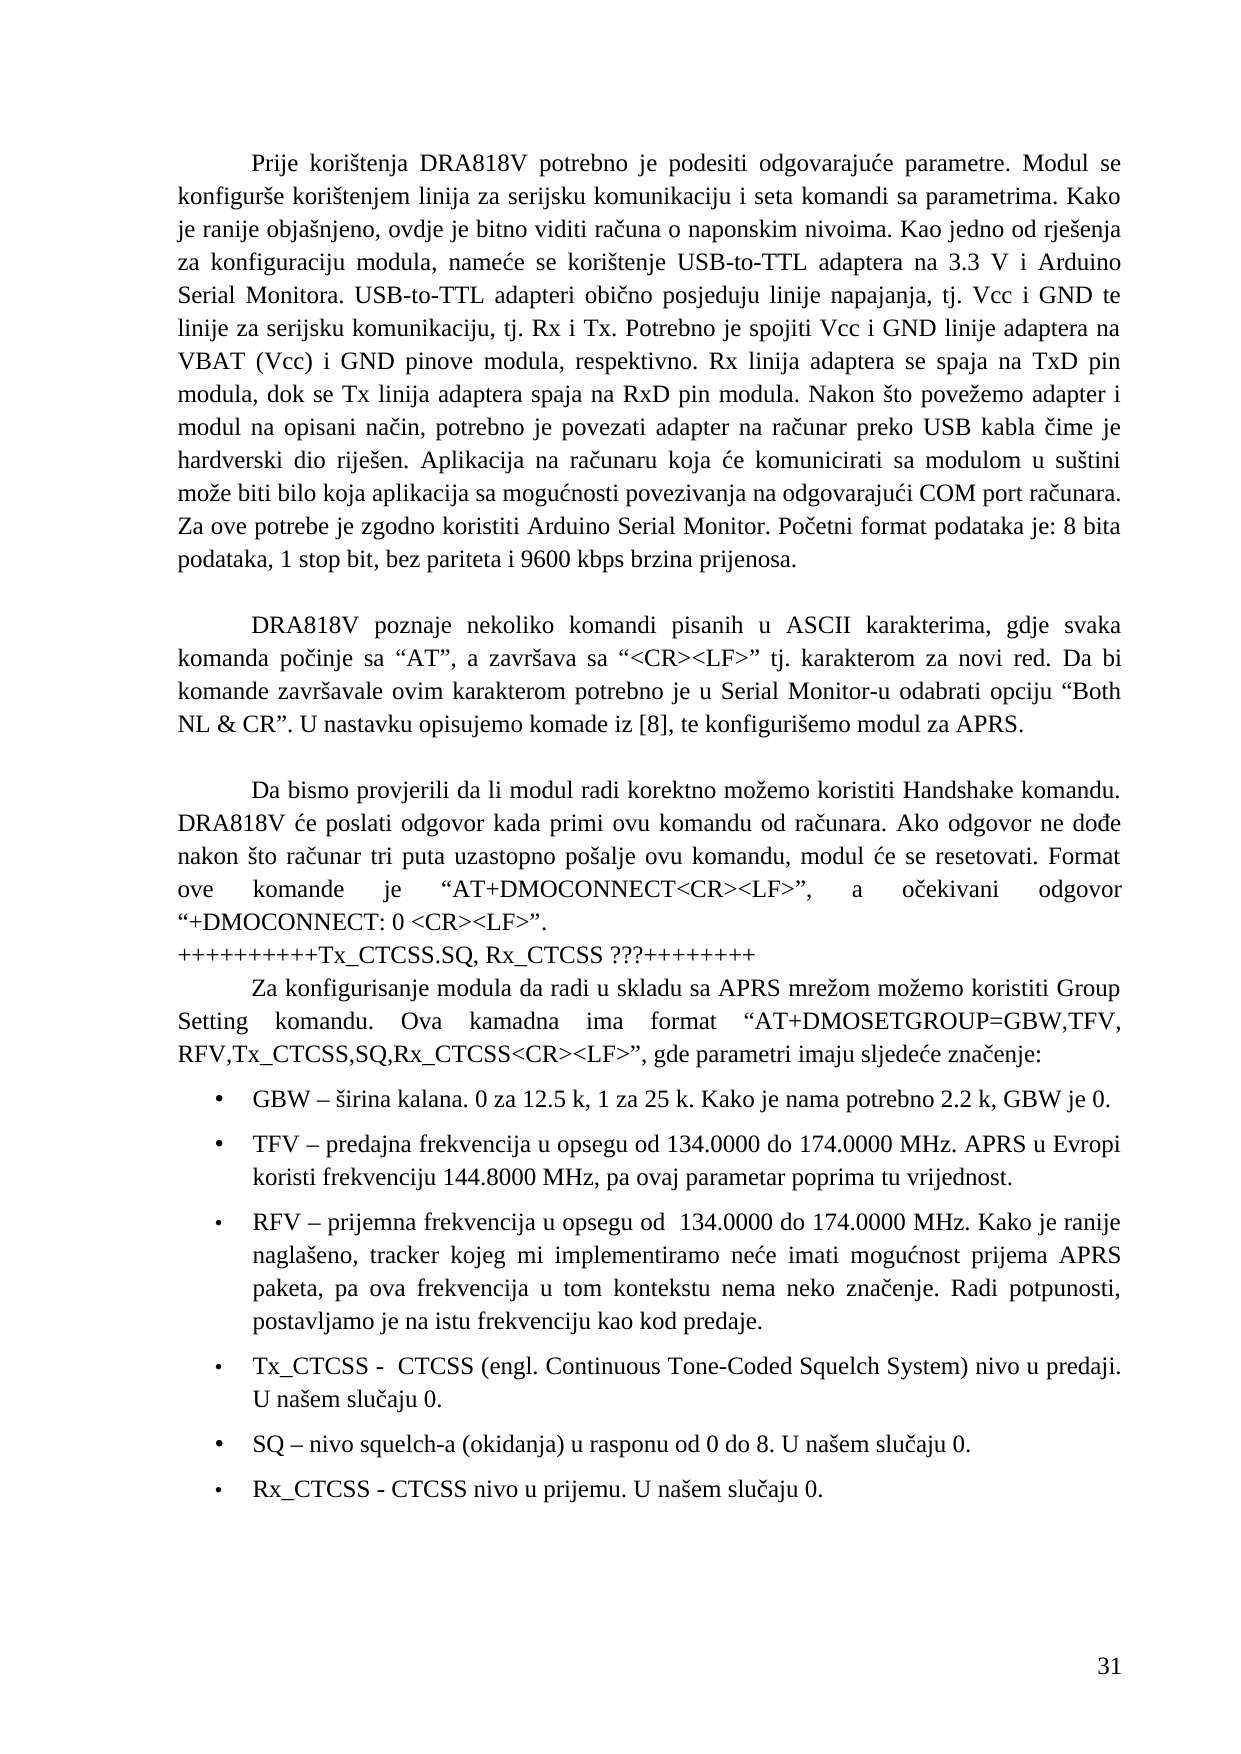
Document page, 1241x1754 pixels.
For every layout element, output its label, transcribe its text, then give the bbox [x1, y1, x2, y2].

text Za konfigurisanje modula da radi u skladu sa APRS mrežom možemo koristiti Group Setting komandu. Ova kamadna ima format “AT+DMOSETGROUP=GBW,TFV, RFV,Tx_CTCSS,SQ,Rx_CTCSS<CR><LF>”, gde parametri imaju sljedeće značenje: [177, 973, 1122, 1068]
list GBW – širina kalana. 0 za 12.5 k, 1 za 25 k. Kako je nama potrebno 2.2 k, GBW je 0. [215, 1084, 1122, 1113]
list Rx_CTCSS - CTCSS nivo u prijemu. U našem slučaju 0. [215, 1474, 1122, 1502]
text Prije korištenja DRA818V potrebno je podesiti odgovarajuće parametre. Modul se konfigurše korištenjem linija za serijsku komunikaciju i seta komandi sa parametrima. Kako je ranije objašnjeno, ovdje je bitno viditi računa o naponskim nivoima. Kao jedno od rješenja za konfiguraciju modula, nameće se korištenje USB-to-TTL adaptera na 3.3 V i Arduino Serial Monitora. USB-to-TTL adapteri obično posjeduju linije napajanja, tj. Vcc i GND te linije za serijsku komunikaciju, tj. Rx i Tx. Potrebno je spojiti Vcc i GND linije adaptera na VBAT (Vcc) i GND pinove modula, respektivno. Rx linija adaptera se spaja na TxD pin modula, dok se Tx linija adaptera spaja na RxD pin modula. Nakon što povežemo adapter i modul na opisani način, potrebno je povezati adapter na računar preko USB kabla čime je hardverski dio riješen. Aplikacija na računaru koja će komunicirati sa modulom u suštini može biti bilo koja aplikacija sa mogućnosti povezivanja na odgovarajući COM port računara. Za ove potrebe je zgodno koristiti Arduino Serial Monitor. Početni format podataka je: 8 bita podataka, 1 stop bit, bez pariteta i 9600 kbps brzina prijenosa. [177, 148, 1122, 573]
text Da bismo provjerili da li modul radi korektno možemo koristiti Handshake komandu. DRA818V će poslati odgovor kada primi ovu komandu od računara. Ako odgovor ne dođe nakon što računar tri puta uzastopno pošalje ovu komandu, modul će se resetovati. Format ove komande je “AT+DMOCONNECT<CR><LF>”, a očekivani odgovor “+DMOCONNECT: 0 <CR><LF>”. [177, 775, 1122, 936]
text DRA818V poznaje nekoliko komandi pisanih u ASCII karakterima, gdje svaka komanda počinje sa “AT”, a završava sa “<CR><LF>” tj. karakterom za novi red. Da bi komande završavale ovim karakterom potrebno je u Serial Monitor-u odabrati opciju “Both NL & CR”. U nastavku opisujemo komade iz [8], te konfigurišemo modul za APRS. [177, 610, 1122, 738]
list RFV – prijemna frekvencija u opsegu od 134.0000 do 174.0000 MHz. Kako je ranije naglašeno, tracker kojeg mi implementiramo neće imati mogućnost prijema APRS paketa, pa ova frekvencija u tom kontekstu nema neko značenje. Radi potpunosti, postavljamo je na istu frekvenciju kao kod predaje. [215, 1207, 1122, 1335]
list TFV – predajna frekvencija u opsegu od 134.0000 do 174.0000 MHz. APRS u Evropi koristi frekvenciju 144.8000 MHz, pa ovaj parametar poprima tu vrijednost. [215, 1129, 1122, 1191]
list Tx_CTCSS - CTCSS (engl. Continuous Tone-Coded Squelch System) nivo u predaji. U našem slučaju 0. [215, 1351, 1122, 1413]
text ++++++++++Tx_CTCSS.SQ, Rx_CTCSS ???++++++++ [177, 940, 1122, 969]
list SQ – nivo squelch-a (okidanja) u rasponu od 0 do 8. U našem slučaju 0. [215, 1429, 1122, 1458]
